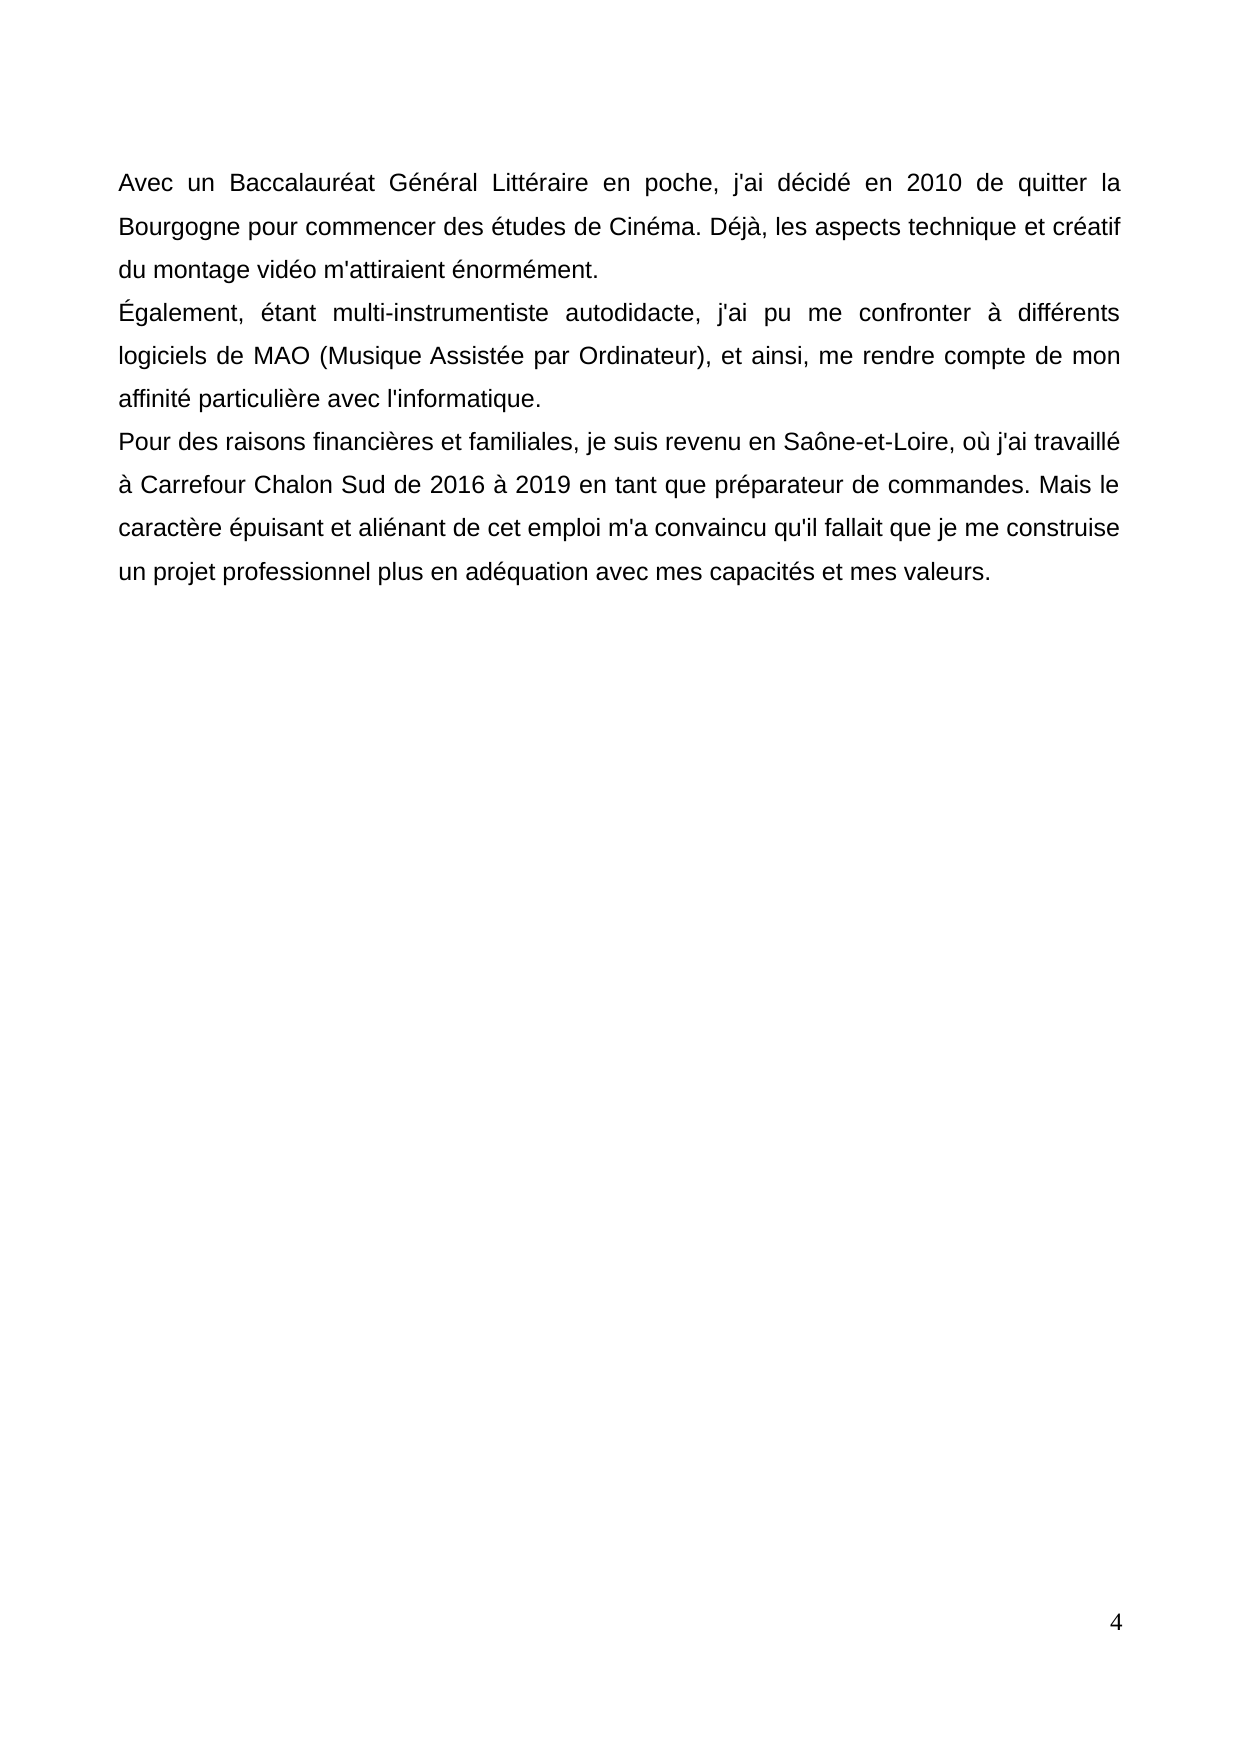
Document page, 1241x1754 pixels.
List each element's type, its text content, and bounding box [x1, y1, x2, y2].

text Également, étant multi-instrumentiste autodidacte, j'ai pu me confronter à différents logiciels de MAO (Musique Assistée par Ordinateur), et ainsi, me rendre compte de mon affinité particulière avec l'informatique. [118, 298, 1122, 413]
text Pour des raisons financières et familiales, je suis revenu en Saône-et-Loire, où j'ai travaillé à Carrefour Chalon Sud de 2016 à 2019 en tant que préparateur de commandes. Mais le caractère épuisant et aliénant de cet emploi m'a convaincu qu'il fallait que je me construise un projet professionnel plus en adéquation avec mes capacités et mes valeurs. [118, 427, 1122, 585]
text Avec un Baccalauréat Général Littéraire en poche, j'ai décidé en 2010 de quitter la Bourgogne pour commencer des études de Cinéma. Déjà, les aspects technique et créatif du montage vidéo m'attiraient énormément. [118, 168, 1122, 283]
